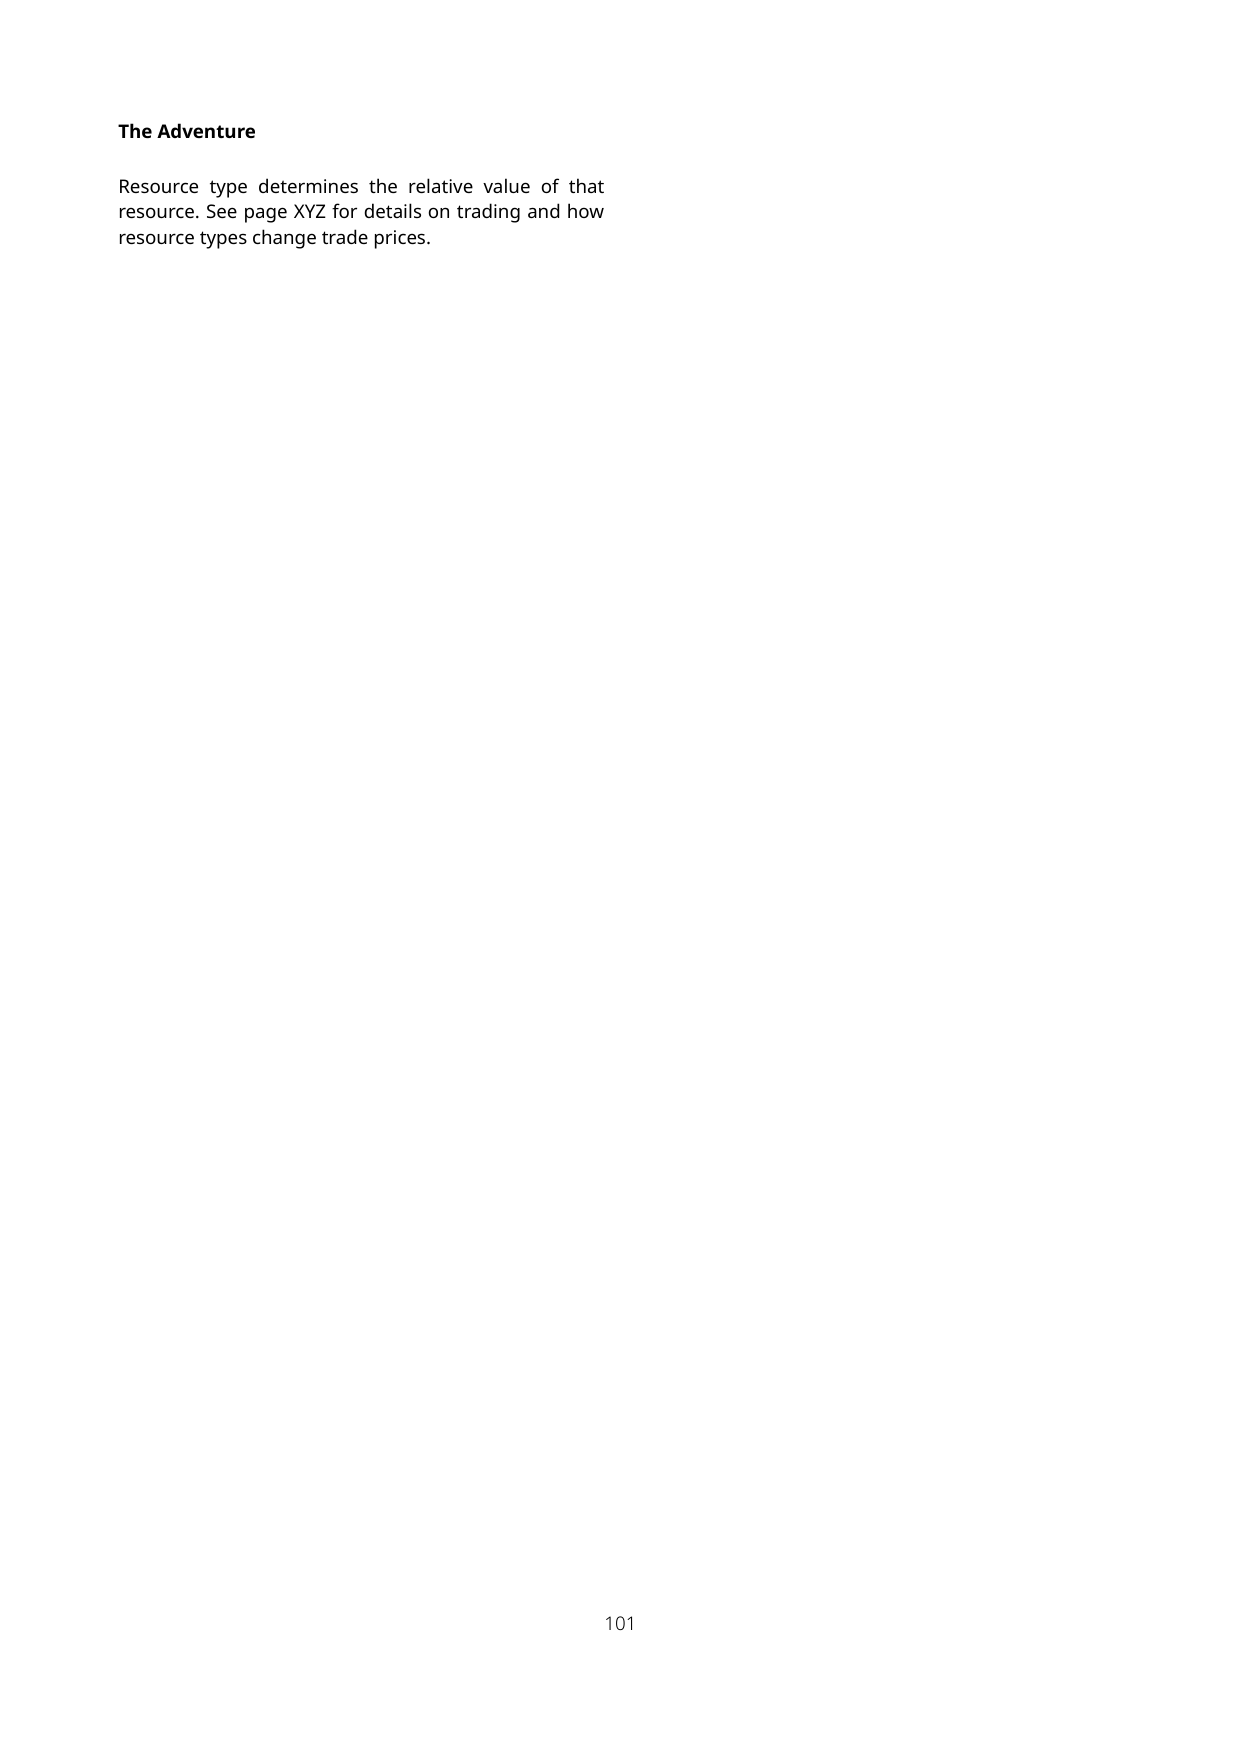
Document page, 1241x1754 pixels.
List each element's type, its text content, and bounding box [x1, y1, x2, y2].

text Resource type determines the relative value of that resource. See page XYZ for details on trading and how resource types change trade prices. [118, 173, 605, 250]
